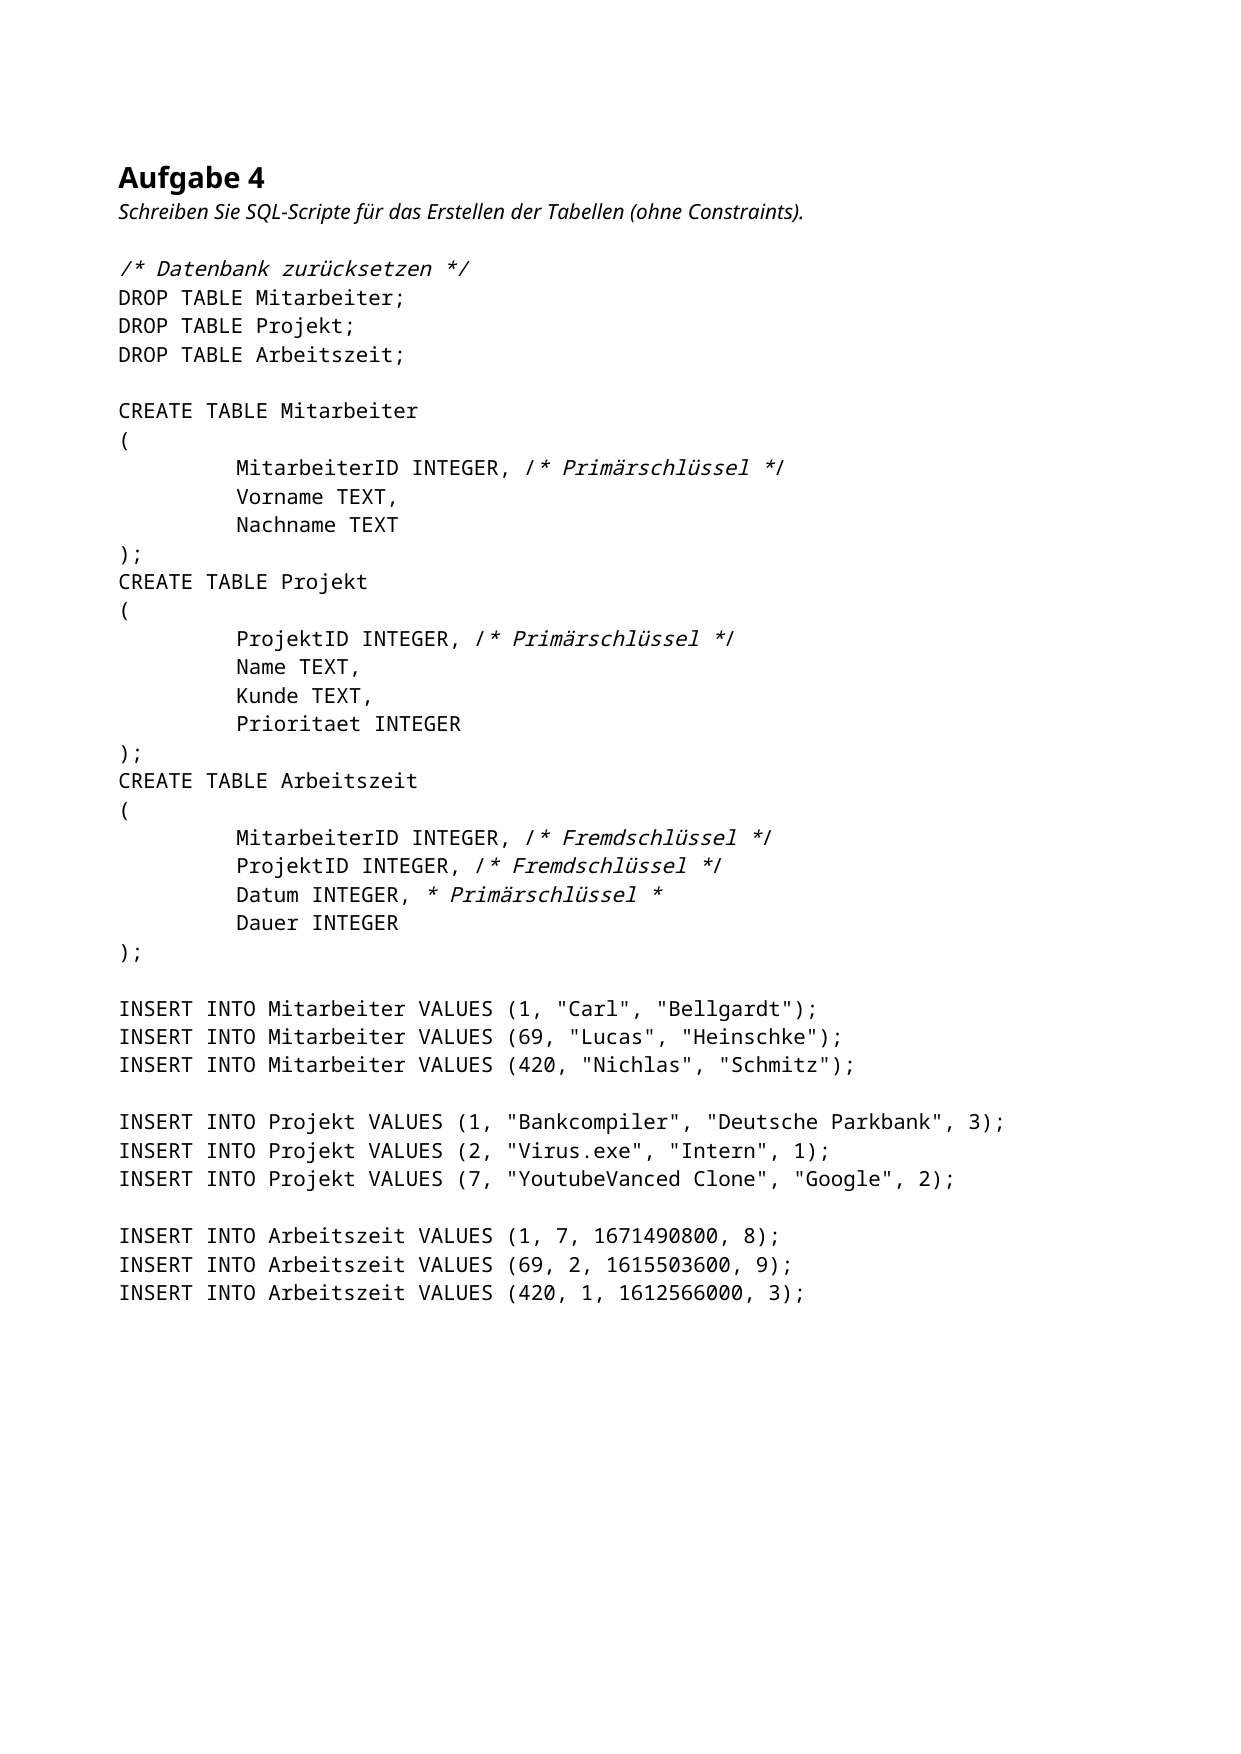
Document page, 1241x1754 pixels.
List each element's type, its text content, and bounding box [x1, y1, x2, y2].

text ); [118, 738, 1122, 766]
text Datum INTEGER, * Primärschlüssel * [118, 880, 1122, 908]
text CREATE TABLE Mitarbeiter [118, 397, 1122, 425]
text Dauer INTEGER [118, 908, 1122, 937]
text ( [118, 425, 1122, 453]
text INSERT INTO Arbeitszeit VALUES (420, 1, 1612566000, 3); [118, 1278, 1122, 1307]
text DROP TABLE Mitarbeiter; [118, 283, 1122, 311]
text DROP TABLE Arbeitszeit; [118, 340, 1122, 368]
text Kunde TEXT, [118, 681, 1122, 709]
text DROP TABLE Projekt; [118, 311, 1122, 340]
text Aufgabe 4 [118, 158, 1122, 197]
text ProjektID INTEGER, /* Primärschlüssel */ [118, 624, 1122, 652]
text INSERT INTO Mitarbeiter VALUES (420, "Nichlas", "Schmitz"); [118, 1051, 1122, 1079]
text Vorname TEXT, [118, 482, 1122, 510]
text MitarbeiterID INTEGER, /* Primärschlüssel */ [118, 453, 1122, 482]
text CREATE TABLE Projekt [118, 567, 1122, 596]
text Nachname TEXT [118, 510, 1122, 539]
text /* Datenbank zurücksetzen */ [118, 254, 1122, 283]
text ( [118, 795, 1122, 823]
text CREATE TABLE Arbeitszeit [118, 766, 1122, 795]
text ); [118, 539, 1122, 567]
text ProjektID INTEGER, /* Fremdschlüssel */ [118, 852, 1122, 880]
text INSERT INTO Arbeitszeit VALUES (69, 2, 1615503600, 9); [118, 1250, 1122, 1278]
text ( [118, 596, 1122, 624]
text INSERT INTO Projekt VALUES (7, "YoutubeVanced Clone", "Google", 2); [118, 1164, 1122, 1193]
text INSERT INTO Mitarbeiter VALUES (69, "Lucas", "Heinschke"); [118, 1022, 1122, 1051]
text INSERT INTO Mitarbeiter VALUES (1, "Carl", "Bellgardt"); [118, 994, 1122, 1022]
text Prioritaet INTEGER [118, 709, 1122, 738]
text Schreiben Sie SQL-Scripte für das Erstellen der Tabellen (ohne Constraints). [118, 197, 1122, 226]
text INSERT INTO Projekt VALUES (2, "Virus.exe", "Intern", 1); [118, 1136, 1122, 1164]
text Name TEXT, [118, 652, 1122, 681]
text ); [118, 937, 1122, 965]
text INSERT INTO Projekt VALUES (1, "Bankcompiler", "Deutsche Parkbank", 3); [118, 1107, 1122, 1136]
text MitarbeiterID INTEGER, /* Fremdschlüssel */ [118, 823, 1122, 852]
text INSERT INTO Arbeitszeit VALUES (1, 7, 1671490800, 8); [118, 1221, 1122, 1250]
